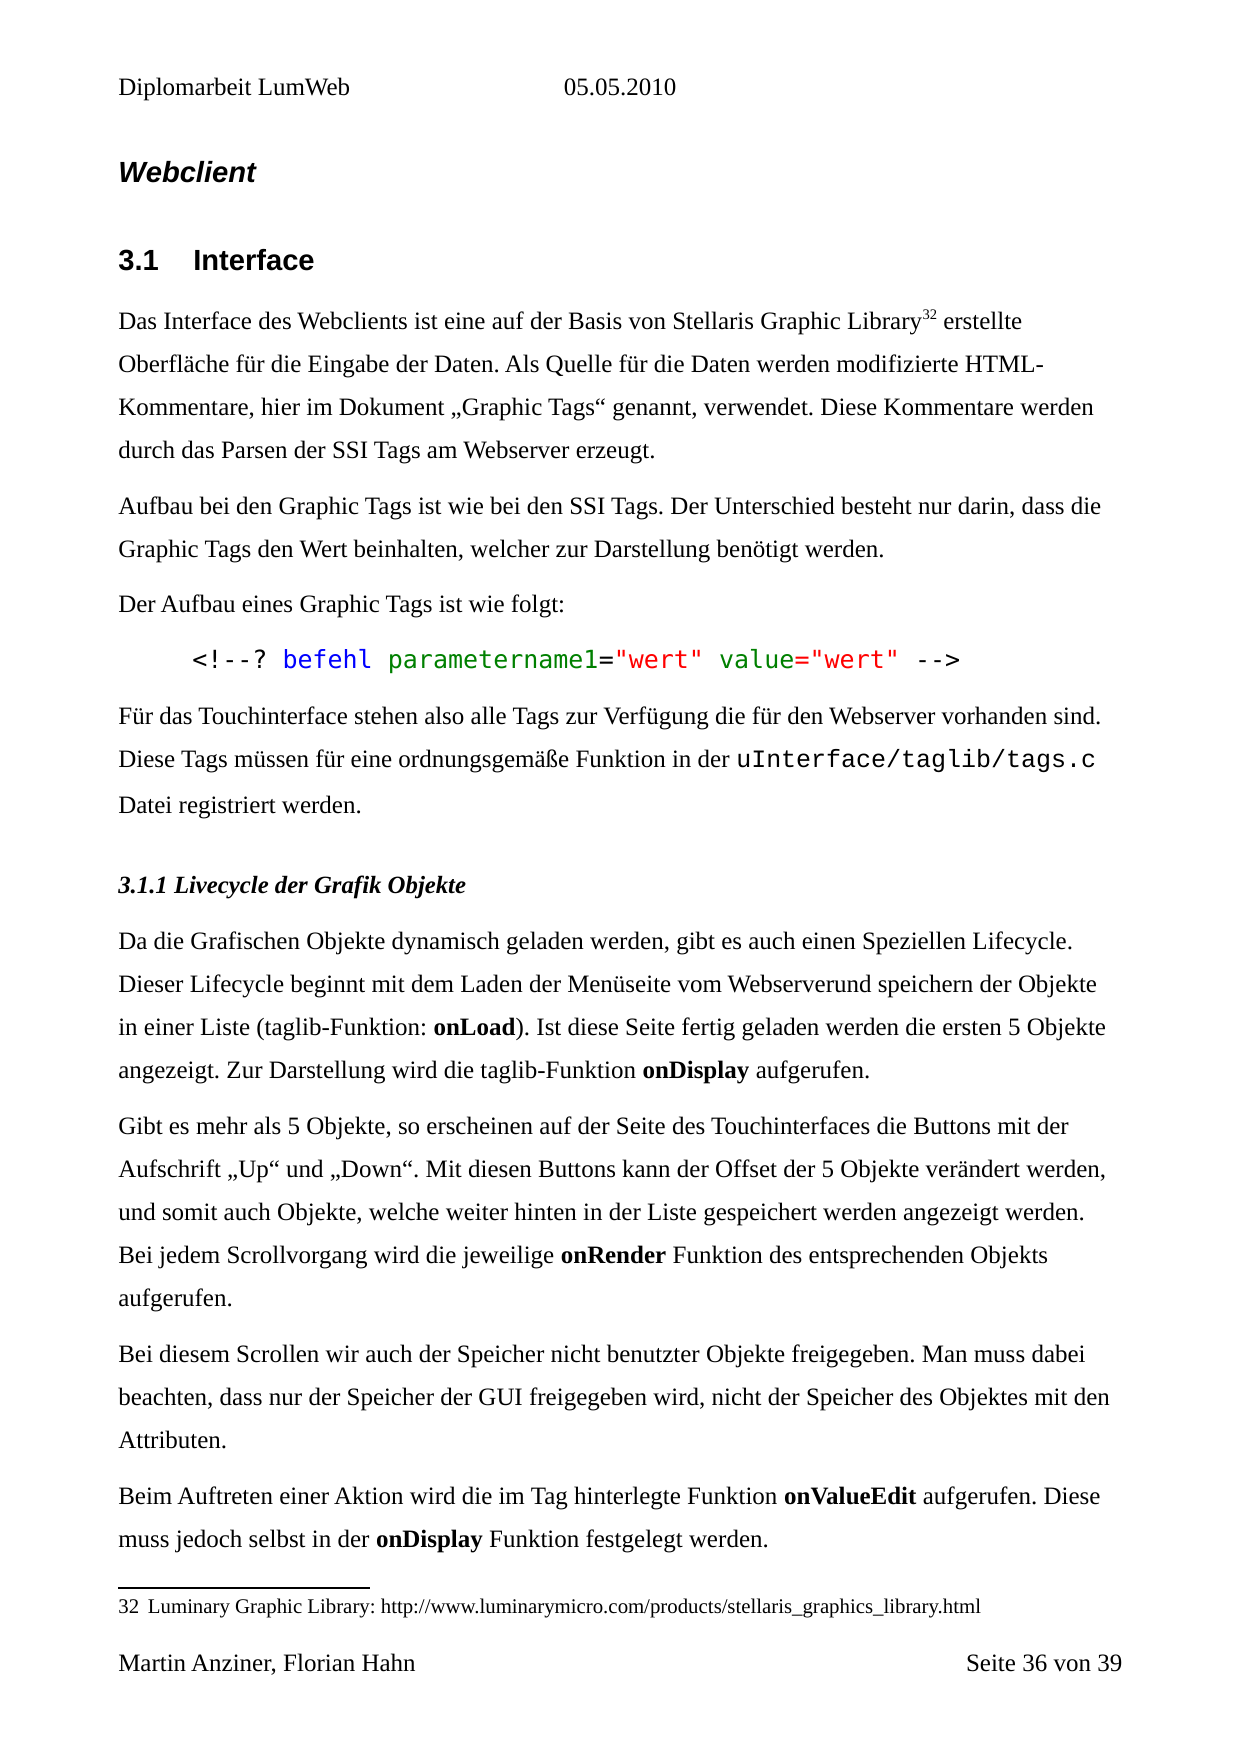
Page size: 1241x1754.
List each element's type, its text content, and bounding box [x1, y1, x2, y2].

text Der Aufbau eines Graphic Tags ist wie folgt: [118, 589, 1122, 618]
text Für das Touchinterface stehen also alle Tags zur Verfügung die für den Webserver vorhanden sind. Diese Tags müssen für eine ordnungsgemäße Funktion in der uInterface/taglib/tags.c Datei registriert werden. [118, 701, 1122, 818]
subtitle Webclient [118, 155, 1122, 189]
text Das Interface des Webclients ist eine auf der Basis von Stellaris Graphic Library erstellte Oberfläche für die Eingabe der Daten. Als Quelle für die Daten werden modifizierte HTML-Kommentare, hier im Dokument „Graphic Tags“ genannt, verwendet. Diese Kommentare werden durch das Parsen der SSI Tags am Webserver erzeugt. [118, 306, 1122, 464]
subtitle 3.1.1 Livecycle der Grafik Objekte [118, 870, 1122, 899]
text Gibt es mehr als 5 Objekte, so erscheinen auf der Seite des Touchinterfaces die Buttons mit der Aufschrift „Up“ und „Down“. Mit diesen Buttons kann der Offset der 5 Objekte verändert werden, und somit auch Objekte, welche weiter hinten in der Liste gespeichert werden angezeigt werden. Bei jedem Scrollvorgang wird die jeweilige onRender Funktion des entsprechenden Objekts aufgerufen. [118, 1111, 1122, 1312]
text Aufbau bei den Graphic Tags ist wie bei den SSI Tags. Der Unterschied besteht nur darin, dass die Graphic Tags den Wert beinhalten, welcher zur Darstellung benötigt werden. [118, 491, 1122, 563]
text Luminary Graphic Library: http://www.luminarymicro.com/products/stellaris_graphics_library.html [118, 1594, 1122, 1618]
text Beim Auftreten einer Aktion wird die im Tag hinterlegte Funktion onValueEdit aufgerufen. Diese muss jedoch selbst in der onDisplay Funktion festgelegt werden. [118, 1481, 1122, 1553]
text Da die Grafischen Objekte dynamisch geladen werden, gibt es auch einen Speziellen Lifecycle. Dieser Lifecycle beginnt mit dem Laden der Menüseite vom Webserverund speichern der Objekte in einer Liste (taglib-Funktion: onLoad). Ist diese Seite fertig geladen werden die ersten 5 Objekte angezeigt. Zur Darstellung wird die taglib-Funktion onDisplay aufgerufen. [118, 926, 1122, 1084]
subtitle 3.1 Interface [118, 243, 1122, 276]
text <!--? befehl parametername1="wert" value="wert" --> [118, 645, 1122, 674]
text Bei diesem Scrollen wir auch der Speicher nicht benutzter Objekte freigegeben. Man muss dabei beachten, dass nur der Speicher der GUI freigegeben wird, nicht der Speicher des Objektes mit den Attributen. [118, 1339, 1122, 1454]
